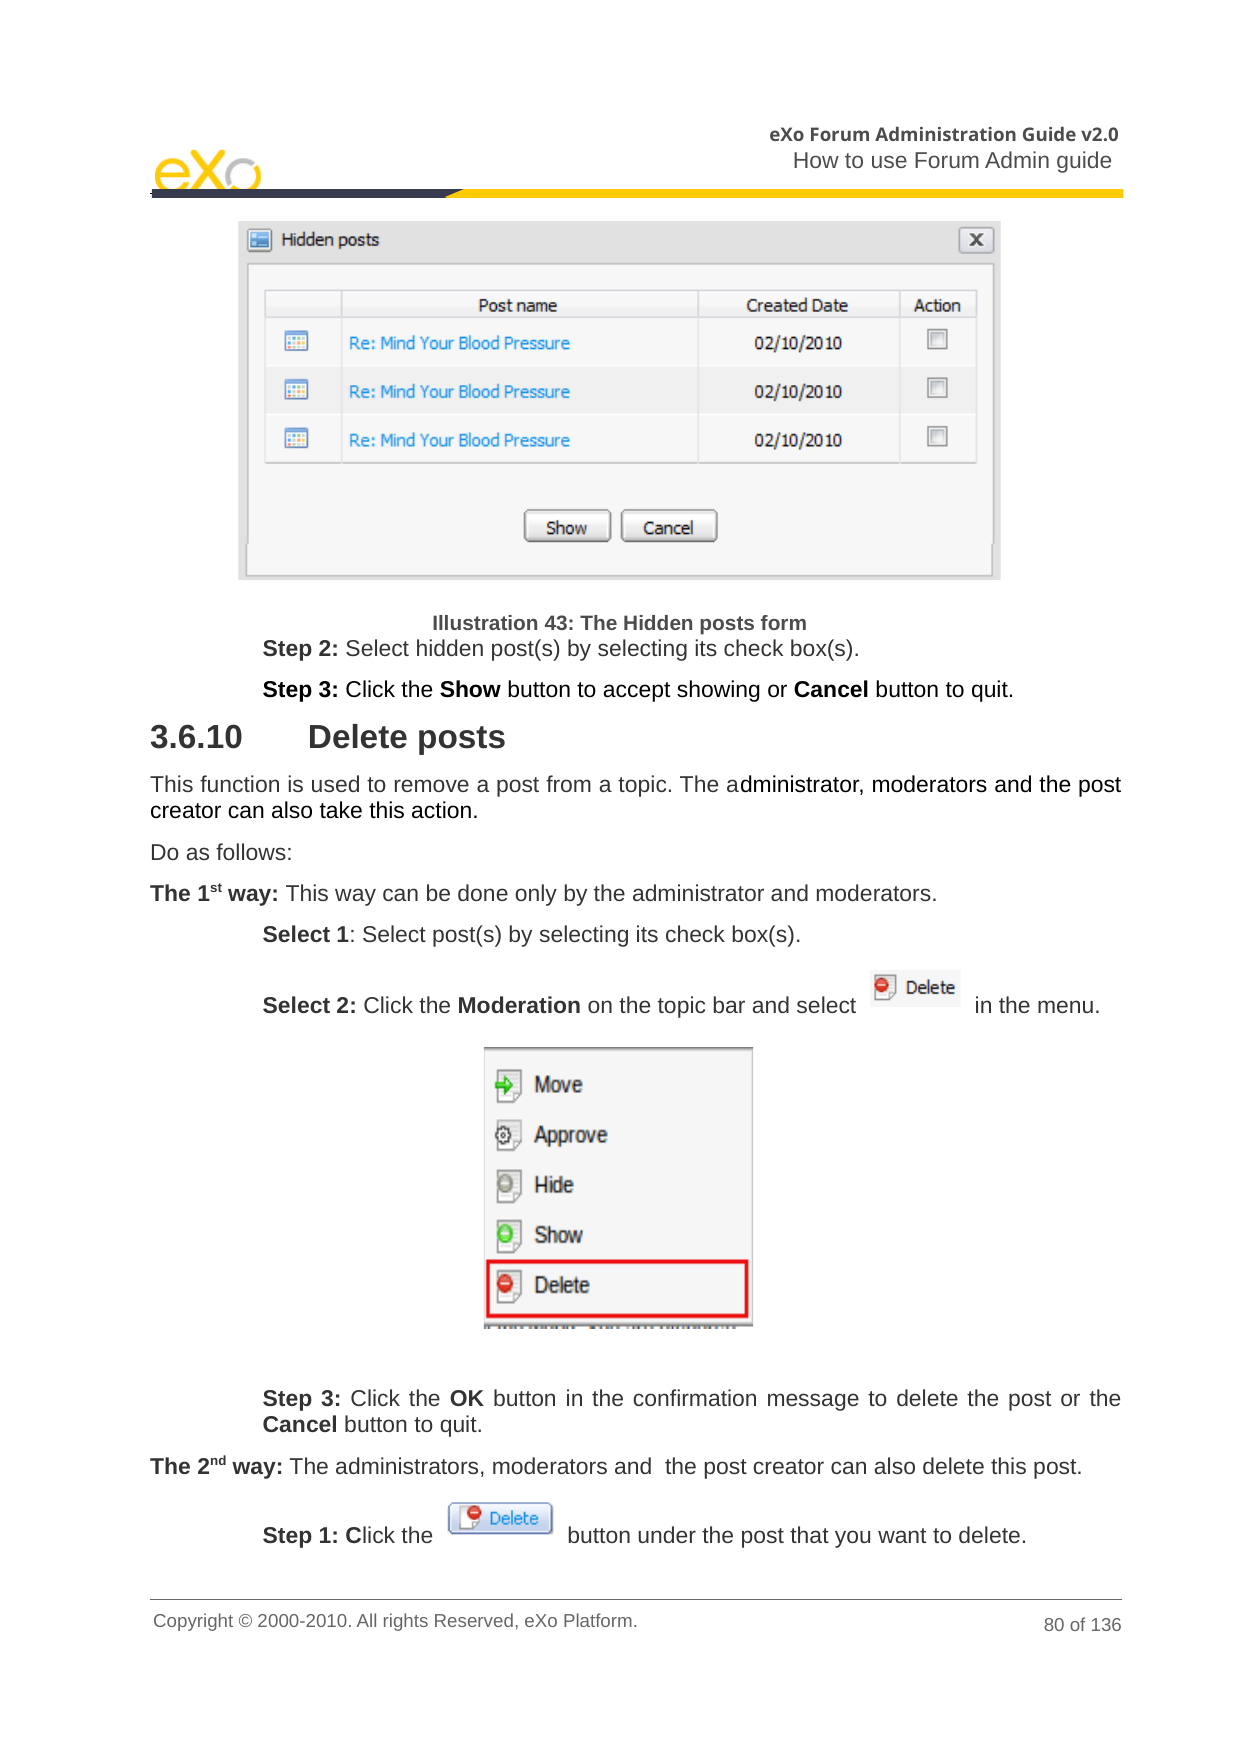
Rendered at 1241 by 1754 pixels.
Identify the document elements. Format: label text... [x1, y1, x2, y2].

list The 1st way: This way can be done only by the administrator and moderators. [112, 880, 1122, 906]
picture [483, 1047, 754, 1329]
list Illustration 43: The Hidden posts form [219, 580, 1019, 635]
list Step 1: Click the button under the post that you want to delete. [225, 1494, 1122, 1548]
picture [151, 149, 1124, 198]
list Select 2: Click the Moderation on the topic bar and select in the menu. [225, 963, 1122, 1018]
picture [447, 1501, 554, 1536]
picture [238, 221, 1001, 580]
list [219, 223, 238, 303]
list Step 3: Click the OK button in the confirmation message to delete the post or the Cancel button to quit. [225, 1385, 1122, 1438]
list Select 1: Select post(s) by selecting its check box(s). [225, 921, 1122, 948]
list Step 3: Click the Show button to accept showing or Cancel button to quit. [225, 676, 1122, 702]
subtitle Delete posts [150, 717, 1122, 756]
text Do as follows: [150, 839, 1122, 865]
list The 2nd way: The administrators, moderators and the post creator can also delete this post. [112, 1453, 1122, 1479]
picture [870, 970, 961, 1007]
list Step 2: Select hidden post(s) by selecting its check box(s). [225, 580, 1122, 661]
text This function is used to remove a post from a topic. The administrator, moderators and the post creator can also take this action. [150, 771, 1122, 824]
